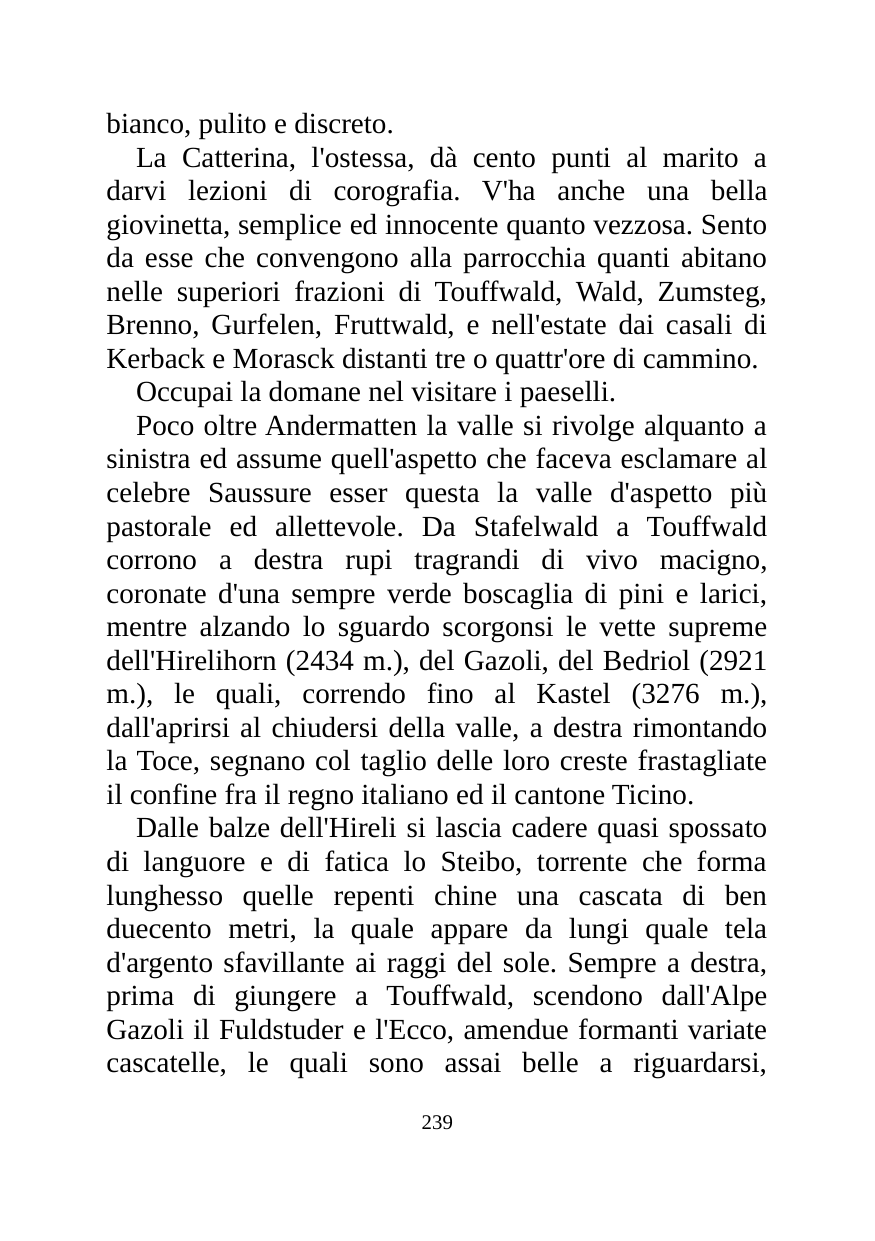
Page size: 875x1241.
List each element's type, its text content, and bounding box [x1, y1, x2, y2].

text Poco oltre Andermatten la valle si rivolge alquanto a sinistra ed assume quell'aspetto che faceva esclamare al celebre Saussure esser questa la valle d'aspetto più pastorale ed allettevole. Da Stafelwald a Touffwald corrono a destra rupi tragrandi di vivo macigno, coronate d'una sempre verde boscaglia di pini e larici, mentre alzando lo sguardo scorgonsi le vette supreme dell'Hirelihorn (2434 m.), del Gazoli, del Bedriol (2921 m.), le quali, correndo fino al Kastel (3276 m.), dall'aprirsi al chiudersi della valle, a destra rimontando la Toce, segnano col taglio delle loro creste frastagliate il confine fra il regno italiano ed il cantone Ticino. [106, 408, 768, 811]
text La Catterina, l'ostessa, dà cento punti al marito a darvi lezioni di corografia. V'ha anche una bella giovinetta, semplice ed innocente quanto vezzosa. Sento da esse che convengono alla parrocchia quanti abitano nelle superiori frazioni di Touffwald, Wald, Zumsteg, Brenno, Gurfelen, Fruttwald, e nell'estate dai casali di Kerback e Morasck distanti tre o quattr'ore di cammino. [106, 140, 768, 374]
text bianco, pulito e discreto. [106, 106, 768, 140]
text Dalle balze dell'Hireli si lascia cadere quasi spossato di languore e di fatica lo Steibo, torrente che forma lunghesso quelle repenti chine una cascata di ben duecento metri, la quale appare da lungi quale tela d'argento sfavillante ai raggi del sole. Sempre a destra, prima di giungere a Touffwald, scendono dall'Alpe Gazoli il Fuldstuder e l'Ecco, amendue formanti variate cascatelle, le quali sono assai belle a riguardarsi, [106, 811, 768, 1079]
text Occupai la domane nel visitare i paeselli. [106, 374, 768, 408]
